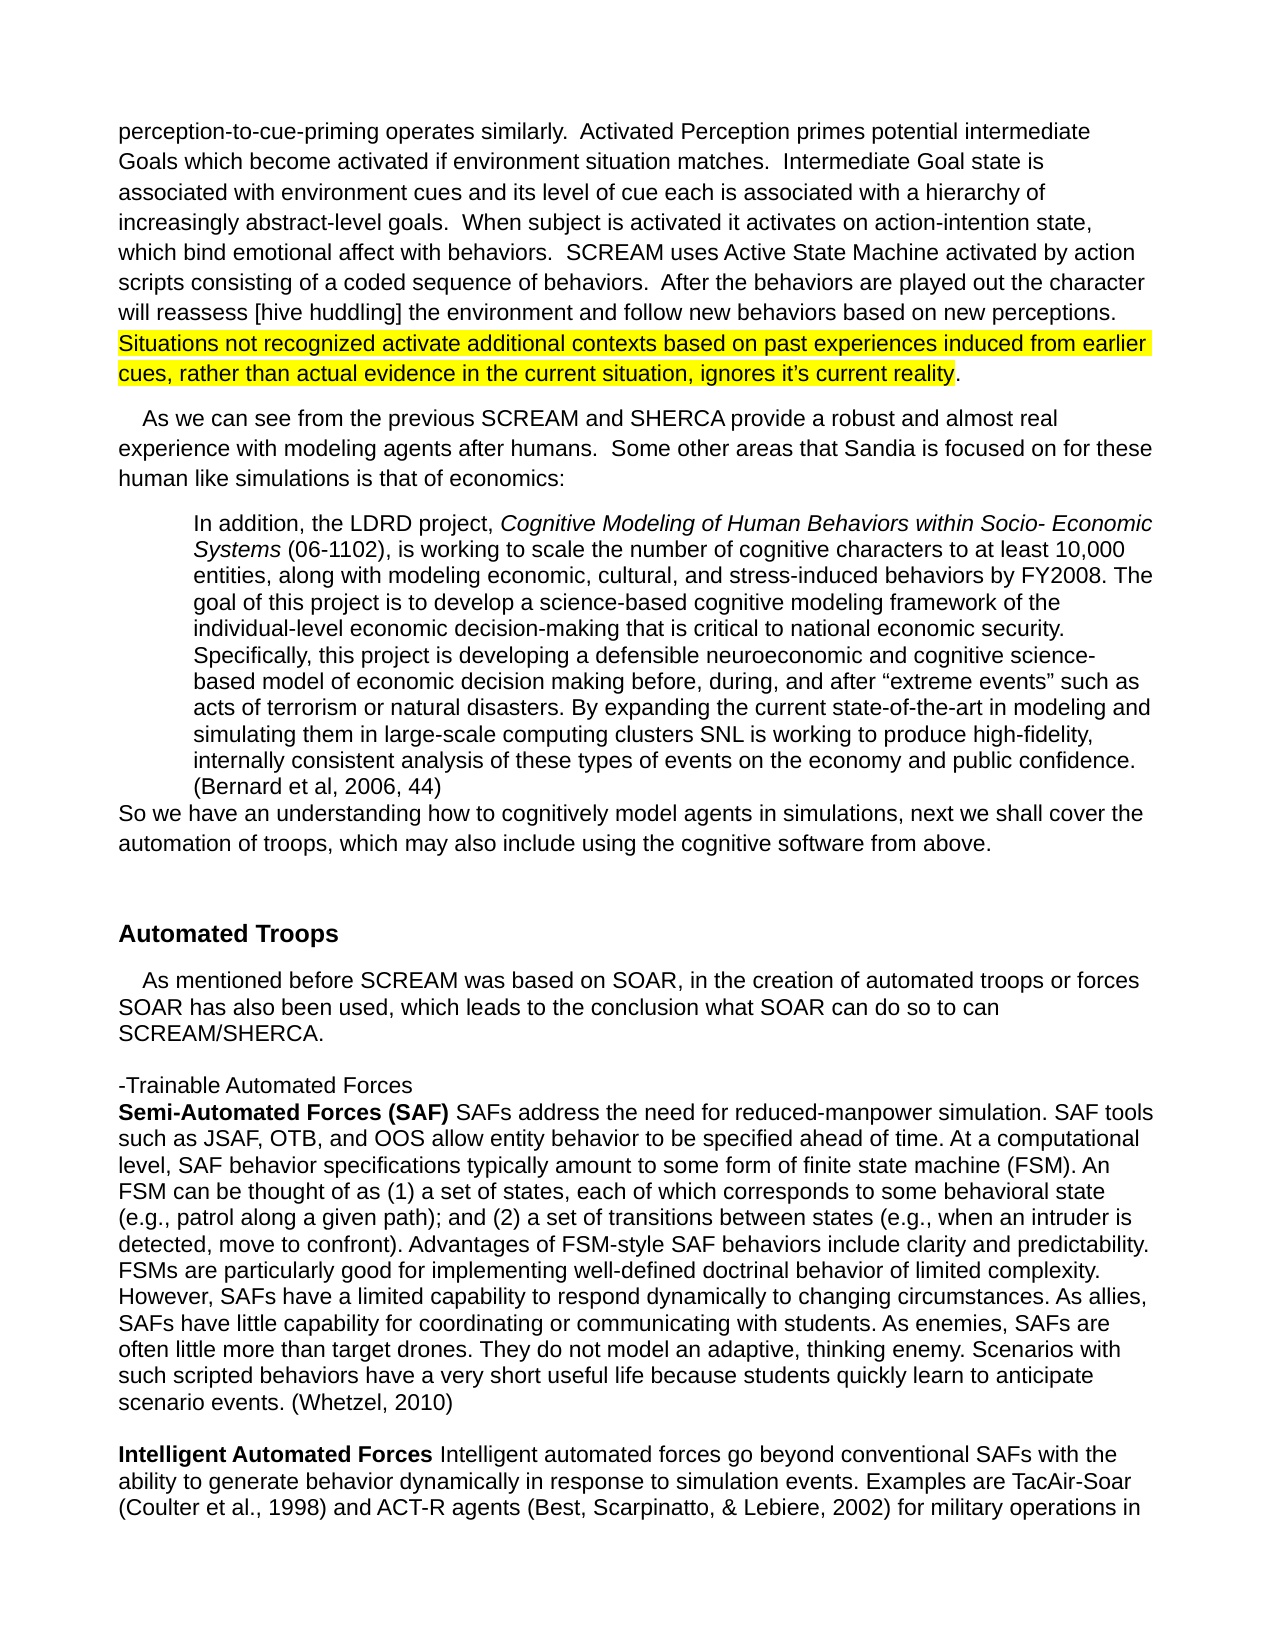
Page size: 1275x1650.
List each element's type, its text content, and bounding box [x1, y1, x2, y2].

text Intelligent Automated Forces Intelligent automated forces go beyond conventional SAFs with the ability to generate behavior dynamically in response to simulation events. Examples are TacAir-Soar (Coulter et al., 1998) and ACT-R agents (Best, Scarpinatto, & Lebiere, 2002) for military operations in [118, 1441, 1157, 1521]
text Semi-Automated Forces (SAF) SAFs address the need for reduced-manpower simulation. SAF tools such as JSAF, OTB, and OOS allow entity behavior to be specified ahead of time. At a computational level, SAF behavior specifications typically amount to some form of finite state machine (FSM). An FSM can be thought of as (1) a set of states, each of which corresponds to some behavioral state (e.g., patrol along a given path); and (2) a set of transitions between states (e.g., when an intruder is detected, move to confront). Advantages of FSM-style SAF behaviors include clarity and predictability. FSMs are particularly good for implementing well-defined doctrinal behavior of limited complexity. However, SAFs have a limited capability to respond dynamically to changing circumstances. As allies, SAFs have little capability for coordinating or communicating with students. As enemies, SAFs are often little more than target drones. They do not model an adaptive, thinking enemy. Scenarios with such scripted behaviors have a very short useful life because students quickly learn to anticipate scenario events. (Whetzel, 2010) [118, 1099, 1157, 1415]
text -Trainable Automated Forces [118, 1072, 1157, 1099]
text As we can see from the previous SCREAM and SHERCA provide a robust and almost real experience with modeling agents after humans. Some other areas that Sandia is focused on for these human like simulations is that of economics: [118, 404, 1157, 491]
text So we have an understanding how to cognitively model agents in simulations, next we shall cover the automation of troops, which may also include using the cognitive software from above. [118, 800, 1157, 856]
text Automated Troops [118, 919, 1157, 948]
text perception-to-cue-priming operates similarly. Activated Perception primes potential intermediate Goals which become activated if environment situation matches. Intermediate Goal state is associated with environment cues and its level of cue each is associated with a hierarchy of increasingly abstract-level goals. When subject is activated it activates on action-intention state, which bind emotional affect with behaviors. SCREAM uses Active State Machine activated by action scripts consisting of a coded sequence of behaviors. After the behaviors are played out the character will reassess [hive huddling] the environment and follow new behaviors based on new perceptions. Situations not recognized activate additional contexts based on past experiences induced from earlier cues, rather than actual evidence in the current situation, ignores it’s current reality. [118, 118, 1157, 386]
text As mentioned before SCREAM was based on SOAR, in the creation of automated troops or forces SOAR has also been used, which leads to the conclusion what SOAR can do so to can SCREAM/SHERCA. [118, 967, 1157, 1046]
text In addition, the LDRD project, Cognitive Modeling of Human Behaviors within Socio- Economic Systems (06-1102), is working to scale the number of cognitive characters to at least 10,000 entities, along with modeling economic, cultural, and stress-induced behaviors by FY2008. The goal of this project is to develop a science-based cognitive modeling framework of the individual-level economic decision-making that is critical to national economic security. Specifically, this project is developing a defensible neuroeconomic and cognitive science-based model of economic decision making before, during, and after “extreme events” such as acts of terrorism or natural disasters. By expanding the current state-of-the-art in modeling and simulating them in large-scale computing clusters SNL is working to produce high-fidelity, internally consistent analysis of these types of events on the economy and public confidence. (Bernard et al, 2006, 44) [193, 510, 1157, 800]
